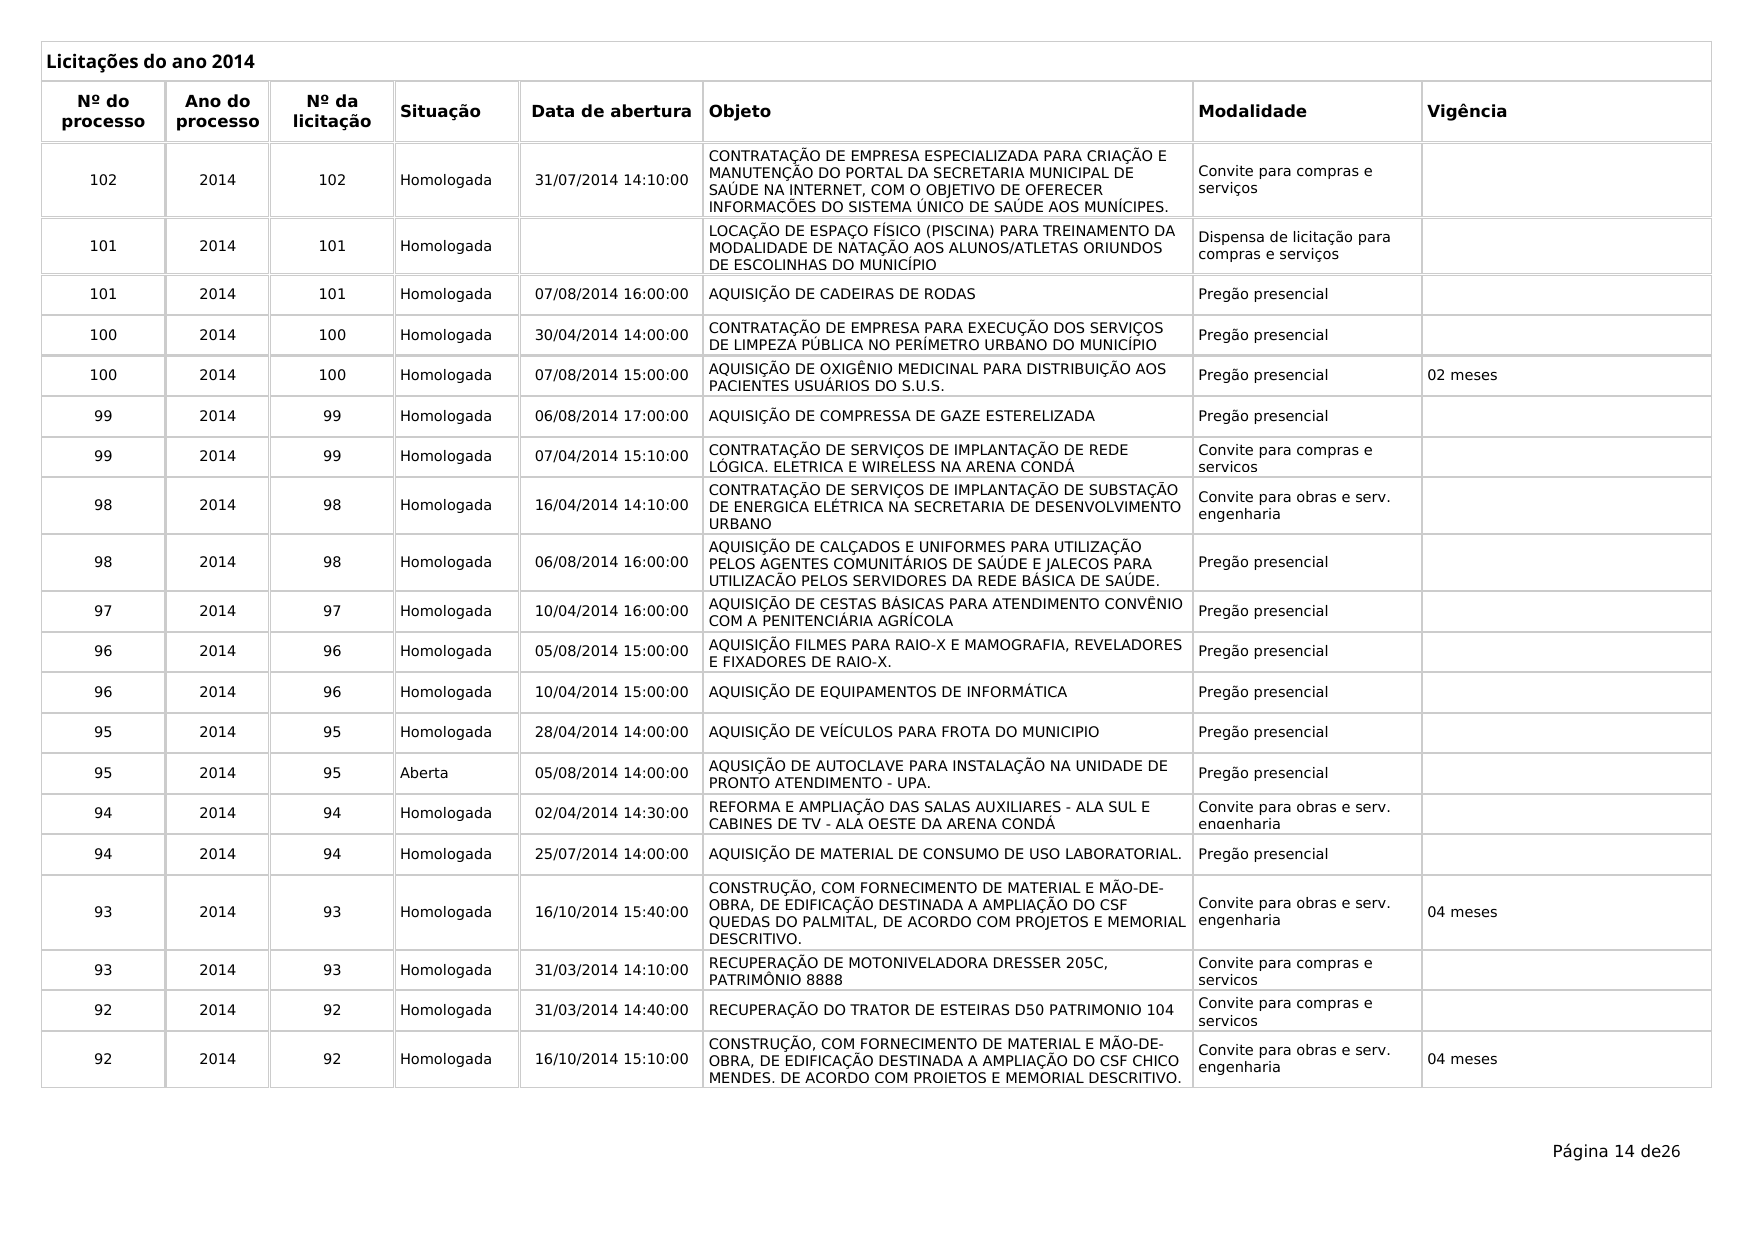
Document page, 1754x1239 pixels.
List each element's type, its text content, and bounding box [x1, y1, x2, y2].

table_cell Pregão presencial [1194, 835, 1421, 874]
table_cell Convite para compras e serviços [1194, 951, 1421, 989]
table_cell [1713, 143, 1753, 217]
table_cell [703, 1131, 1193, 1172]
table_cell 2014 [167, 144, 268, 216]
table_cell Pregão presencial [1194, 714, 1421, 752]
table_cell 31/03/2014 14:40:00 [521, 991, 702, 1030]
table_cell 97 [42, 592, 164, 631]
table_cell Convite para obras e serv. engenharia [1194, 478, 1421, 533]
table_cell [520, 1131, 703, 1172]
table_cell 16/10/2014 15:10:00 [521, 1032, 702, 1087]
table_cell Data de abertura [521, 82, 702, 141]
table_cell 2014 [167, 714, 268, 752]
table_cell [0, 875, 41, 950]
table_cell [1423, 835, 1711, 874]
table_cell 31/03/2014 14:10:00 [521, 951, 702, 989]
table_cell 2014 [167, 478, 268, 533]
table_cell 2014 [167, 397, 268, 436]
table_cell [1423, 478, 1711, 533]
table_cell AQUISIÇÃO DE CALÇADOS E UNIFORMES PARA UTILIZAÇÃO PELOS AGENTES COMUNITÁRIOS DE SAÚDE E JALECOS PARA UTILIZAÇÃO PELOS SERVIDORES DA REDE BÁSICA DE SAÚDE. [704, 535, 1192, 590]
table_cell LOCAÇÃO DE ESPAÇO FÍSICO (PISCINA) PARA TREINAMENTO DA MODALIDADE DE NATAÇÃO AOS ALUNOS/ATLETAS ORIUNDOS DE ESCOLINHAS DO MUNICÍPIO [704, 219, 1192, 273]
table_cell [1713, 713, 1753, 753]
table_cell 98 [271, 478, 393, 533]
table_cell [1713, 591, 1753, 632]
table_cell 16/04/2014 14:10:00 [521, 478, 702, 533]
table_header [1422, 0, 1530, 41]
table_cell [1423, 991, 1711, 1030]
table_cell 06/08/2014 17:00:00 [521, 397, 702, 436]
table_cell 95 [42, 714, 164, 752]
table_cell 2014 [167, 276, 268, 314]
table_cell [1423, 219, 1711, 273]
table_cell CONTRATAÇÃO DE EMPRESA PARA EXECUÇÃO DOS SERVIÇOS DE LIMPEZA PÚBLICA NO PERÍMETRO URBANO DO MUNICÍPIO [704, 316, 1192, 354]
table_cell 95 [42, 754, 164, 793]
table_cell [0, 713, 41, 753]
table_cell [0, 437, 41, 477]
table_cell AQUISIÇÃO FILMES PARA RAIO-X E MAMOGRAFIA, REVELADORES E FIXADORES DE RAIO-X. [704, 633, 1192, 671]
table_cell AQUISIÇÃO DE CADEIRAS DE RODAS [704, 276, 1192, 314]
table_cell [1713, 632, 1753, 672]
table_cell Homologada [396, 876, 518, 949]
table_cell AQUSIÇÃO DE AUTOCLAVE PARA INSTALAÇÃO NA UNIDADE DE PRONTO ATENDIMENTO - UPA. [704, 754, 1192, 793]
table_cell Pregão presencial [1194, 754, 1421, 793]
table_cell [270, 1131, 394, 1172]
table_cell Objeto [704, 82, 1192, 141]
table_cell [1193, 1088, 1422, 1131]
table_cell Nº do processo [42, 82, 164, 141]
table_cell Homologada [396, 535, 518, 590]
table_cell [0, 834, 41, 875]
table_cell [0, 396, 41, 437]
table_cell 30/04/2014 14:00:00 [521, 316, 702, 354]
table_cell [0, 315, 41, 356]
table_cell Convite para obras e serv. engenharia [1194, 795, 1421, 833]
table_cell Convite para compras e serviços [1194, 144, 1421, 216]
table_header [1193, 0, 1422, 41]
table_cell [0, 1031, 41, 1088]
table_cell Homologada [396, 714, 518, 752]
table_cell Homologada [396, 951, 518, 989]
table_cell Homologada [396, 633, 518, 671]
table_cell 101 [42, 276, 164, 314]
table_cell [1713, 315, 1753, 356]
table_cell [1423, 316, 1711, 354]
table_cell Convite para obras e serv. engenharia [1194, 876, 1421, 949]
table_cell [0, 950, 41, 990]
table_cell [0, 794, 41, 834]
table_cell 2014 [167, 592, 268, 631]
table_cell 101 [271, 219, 393, 273]
table_cell [0, 81, 41, 142]
table_cell 93 [42, 876, 164, 949]
table_cell 2014 [167, 951, 268, 989]
table_cell [0, 672, 41, 713]
table_cell Homologada [396, 316, 518, 354]
table_cell 94 [42, 835, 164, 874]
table_cell [0, 218, 41, 274]
table_cell Pregão presencial [1194, 357, 1421, 395]
table_cell CONSTRUÇÃO, COM FORNECIMENTO DE MATERIAL E MÃO-DE-OBRA, DE EDIFICAÇÃO DESTINADA A AMPLIAÇÃO DO CSF CHICO MENDES, DE ACORDO COM PROJETOS E MEMORIAL DESCRITIVO. [704, 1032, 1192, 1087]
table_cell 2014 [167, 1032, 268, 1087]
table_cell Homologada [396, 1032, 518, 1087]
table_cell [0, 534, 41, 591]
table_header [166, 0, 269, 41]
table_cell [1713, 990, 1753, 1031]
table_cell [1661, 1088, 1712, 1131]
table_cell [0, 275, 41, 315]
table_cell 101 [42, 219, 164, 273]
table_cell [1713, 1131, 1753, 1172]
table_cell 2014 [167, 357, 268, 395]
table_cell [1423, 673, 1711, 712]
table_cell [703, 1088, 1193, 1131]
table_cell Página 14 de [1530, 1131, 1661, 1172]
table_cell 96 [42, 633, 164, 671]
table_cell [1713, 396, 1753, 437]
table_cell AQUISIÇÃO DE COMPRESSA DE GAZE ESTERELIZADA [704, 397, 1192, 436]
table_cell [0, 1088, 41, 1131]
table_cell [1713, 950, 1753, 990]
table_cell 28/04/2014 14:00:00 [521, 714, 702, 752]
table_cell Nº da licitação [271, 82, 393, 141]
table_cell 26 [1661, 1131, 1712, 1172]
table_cell [1423, 535, 1711, 590]
table_cell 05/08/2014 14:00:00 [521, 754, 702, 793]
table_cell [521, 219, 702, 273]
table_cell Homologada [396, 991, 518, 1030]
table_cell CONSTRUÇÃO, COM FORNECIMENTO DE MATERIAL E MÃO-DE-OBRA, DE EDIFICAÇÃO DESTINADA A AMPLIAÇÃO DO CSF QUEDAS DO PALMITAL, DE ACORDO COM PROJETOS E MEMORIAL DESCRITIVO. [704, 876, 1192, 949]
table_cell Pregão presencial [1194, 397, 1421, 436]
table_cell [1713, 356, 1753, 396]
table_cell AQUISIÇÃO DE MATERIAL DE CONSUMO DE USO LABORATORIAL. [704, 835, 1192, 874]
table_cell 94 [271, 795, 393, 833]
table_cell 2014 [167, 219, 268, 273]
table_cell 16/10/2014 15:40:00 [521, 876, 702, 949]
table_cell 98 [42, 478, 164, 533]
table_cell Licitações do ano 2014 [42, 42, 1711, 80]
table_cell 02/04/2014 14:30:00 [521, 795, 702, 833]
table_cell [395, 1131, 519, 1172]
table_cell [1713, 437, 1753, 477]
table_cell Pregão presencial [1194, 535, 1421, 590]
table_cell 2014 [167, 316, 268, 354]
table_cell [0, 143, 41, 217]
table_cell Homologada [396, 478, 518, 533]
table_cell 93 [271, 951, 393, 989]
table_cell 2014 [167, 633, 268, 671]
table_cell 102 [271, 144, 393, 216]
table_cell 2014 [167, 535, 268, 590]
table_header [1713, 0, 1753, 41]
table_cell Vigência [1423, 82, 1711, 141]
table_cell [1713, 218, 1753, 274]
table_cell AQUISIÇÃO DE EQUIPAMENTOS DE INFORMÁTICA [704, 673, 1192, 712]
table_header [41, 0, 166, 41]
table_header [520, 0, 703, 41]
table_cell [1713, 534, 1753, 591]
table_cell [270, 1088, 394, 1131]
table_cell Convite para compras e serviços [1194, 991, 1421, 1030]
table_cell [166, 1131, 269, 1172]
table_cell 96 [42, 673, 164, 712]
table_cell [1423, 276, 1711, 314]
table_cell 06/08/2014 16:00:00 [521, 535, 702, 590]
table_cell 100 [271, 357, 393, 395]
table_cell [166, 1088, 269, 1131]
table_cell 02 meses [1423, 357, 1711, 395]
table_cell Ano do processo [167, 82, 268, 141]
table_cell [1423, 397, 1711, 436]
table_cell [0, 356, 41, 396]
table_cell Convite para compras e serviços [1194, 438, 1421, 476]
table_cell 99 [271, 397, 393, 436]
table_cell [1423, 795, 1711, 833]
table_header [1530, 0, 1661, 41]
table_cell 31/07/2014 14:10:00 [521, 144, 702, 216]
table_cell 10/04/2014 16:00:00 [521, 592, 702, 631]
table_cell Dispensa de licitação para compras e serviços [1194, 219, 1421, 273]
table_cell [1713, 753, 1753, 794]
table_header [703, 0, 1193, 41]
table_cell 95 [271, 714, 393, 752]
table_cell [1423, 951, 1711, 989]
table_cell Modalidade [1194, 82, 1421, 141]
table_cell 93 [271, 876, 393, 949]
table_cell [1713, 875, 1753, 950]
table_cell Homologada [396, 835, 518, 874]
table_header [270, 0, 394, 41]
table_header [395, 0, 519, 41]
table_cell 99 [271, 438, 393, 476]
table_cell 2014 [167, 835, 268, 874]
table_cell 102 [42, 144, 164, 216]
table_cell AQUISIÇÃO DE VEÍCULOS PARA FROTA DO MUNICIPIO [704, 714, 1192, 752]
table_cell 97 [271, 592, 393, 631]
table_cell [1713, 275, 1753, 315]
table_cell [0, 41, 41, 81]
table_cell 2014 [167, 754, 268, 793]
table_cell 04 meses [1423, 876, 1711, 949]
table_cell AQUISIÇÃO DE CESTAS BÁSICAS PARA ATENDIMENTO CONVÊNIO COM A PENITENCIÁRIA AGRÍCOLA [704, 592, 1192, 631]
table_cell [1713, 1031, 1753, 1088]
table_cell Pregão presencial [1194, 633, 1421, 671]
table_cell [1422, 1088, 1530, 1131]
table_cell [41, 1088, 166, 1131]
table_cell 2014 [167, 438, 268, 476]
table_cell 100 [271, 316, 393, 354]
table_cell RECUPERAÇÃO DE MOTONIVELADORA DRESSER 205C, PATRIMÔNIO 8888 [704, 951, 1192, 989]
table_cell 99 [42, 438, 164, 476]
table_cell 25/07/2014 14:00:00 [521, 835, 702, 874]
table_cell 2014 [167, 991, 268, 1030]
table_cell CONTRATAÇÃO DE EMPRESA ESPECIALIZADA PARA CRIAÇÃO E MANUTENÇÃO DO PORTAL DA SECRETARIA MUNICIPAL DE SAÚDE NA INTERNET, COM O OBJETIVO DE OFERECER INFORMAÇÕES DO SISTEMA ÚNICO DE SAÚDE AOS MUNÍCIPES. [704, 144, 1192, 216]
table_cell 04 meses [1423, 1032, 1711, 1087]
table_cell 94 [42, 795, 164, 833]
table_cell Homologada [396, 438, 518, 476]
table_cell Homologada [396, 357, 518, 395]
table_cell Homologada [396, 397, 518, 436]
table_cell 95 [271, 754, 393, 793]
table_cell [1713, 81, 1753, 142]
table_cell CONTRATAÇÃO DE SERVIÇOS DE IMPLANTAÇÃO DE REDE LÓGICA, ELETRICA E WIRELESS NA ARENA CONDÁ [704, 438, 1192, 476]
table_cell Pregão presencial [1194, 276, 1421, 314]
table_cell Pregão presencial [1194, 592, 1421, 631]
table_cell [1193, 1131, 1422, 1172]
table_cell [1713, 1088, 1753, 1131]
table_cell [1423, 144, 1711, 216]
table_cell [1713, 41, 1753, 81]
table_cell 100 [42, 357, 164, 395]
table_cell [0, 591, 41, 632]
table_cell 2014 [167, 795, 268, 833]
table_cell [1713, 672, 1753, 713]
table_header [0, 0, 41, 41]
table_cell [1423, 592, 1711, 631]
table_cell [0, 1131, 41, 1172]
table_cell 07/08/2014 15:00:00 [521, 357, 702, 395]
table_cell 92 [271, 991, 393, 1030]
table_cell Homologada [396, 673, 518, 712]
table_cell Homologada [396, 795, 518, 833]
table_cell [1423, 633, 1711, 671]
table_cell Homologada [396, 276, 518, 314]
table_cell [1713, 794, 1753, 834]
table_cell [395, 1088, 519, 1131]
table_cell Pregão presencial [1194, 316, 1421, 354]
table_cell AQUISIÇÃO DE OXIGÊNIO MEDICINAL PARA DISTRIBUIÇÃO AOS PACIENTES USUÁRIOS DO S.U.S. [704, 357, 1192, 395]
table_cell 92 [42, 991, 164, 1030]
table_cell [0, 990, 41, 1031]
table_cell [0, 477, 41, 534]
table_cell Convite para obras e serv. engenharia [1194, 1032, 1421, 1087]
table_cell 98 [271, 535, 393, 590]
table_cell 92 [42, 1032, 164, 1087]
table_cell REFORMA E AMPLIAÇÃO DAS SALAS AUXILIARES - ALA SUL E CABINES DE TV - ALA OESTE DA ARENA CONDÁ [704, 795, 1192, 833]
table_cell [1423, 714, 1711, 752]
table_cell 10/04/2014 15:00:00 [521, 673, 702, 712]
table_cell 98 [42, 535, 164, 590]
table_cell 94 [271, 835, 393, 874]
table_cell 2014 [167, 876, 268, 949]
table_cell [1423, 754, 1711, 793]
table_cell RECUPERAÇÃO DO TRATOR DE ESTEIRAS D50 PATRIMONIO 104 [704, 991, 1192, 1030]
table_cell [41, 1131, 166, 1172]
table_cell [1530, 1088, 1661, 1131]
table_cell 100 [42, 316, 164, 354]
table_cell 92 [271, 1032, 393, 1087]
table_cell 07/04/2014 15:10:00 [521, 438, 702, 476]
table_cell Homologada [396, 592, 518, 631]
table_cell Situação [396, 82, 518, 141]
table_cell 101 [271, 276, 393, 314]
table_cell [1713, 477, 1753, 534]
table_cell 05/08/2014 15:00:00 [521, 633, 702, 671]
table_cell 99 [42, 397, 164, 436]
table_cell [1713, 834, 1753, 875]
table_cell [1422, 1131, 1530, 1172]
table_cell CONTRATAÇÃO DE SERVIÇOS DE IMPLANTAÇÃO DE SUBSTAÇÃO DE ENERGICA ELÉTRICA NA SECRETARIA DE DESENVOLVIMENTO URBANO [704, 478, 1192, 533]
table_cell Homologada [396, 144, 518, 216]
table_cell Aberta [396, 754, 518, 793]
table_cell [0, 753, 41, 794]
table_cell 2014 [167, 673, 268, 712]
table_cell 96 [271, 633, 393, 671]
table_cell Pregão presencial [1194, 673, 1421, 712]
table_header [1661, 0, 1712, 41]
table_cell Homologada [396, 219, 518, 273]
table_cell 96 [271, 673, 393, 712]
table_cell [1423, 438, 1711, 476]
table_cell 07/08/2014 16:00:00 [521, 276, 702, 314]
table_cell [520, 1088, 703, 1131]
table_cell 93 [42, 951, 164, 989]
table_cell [0, 632, 41, 672]
